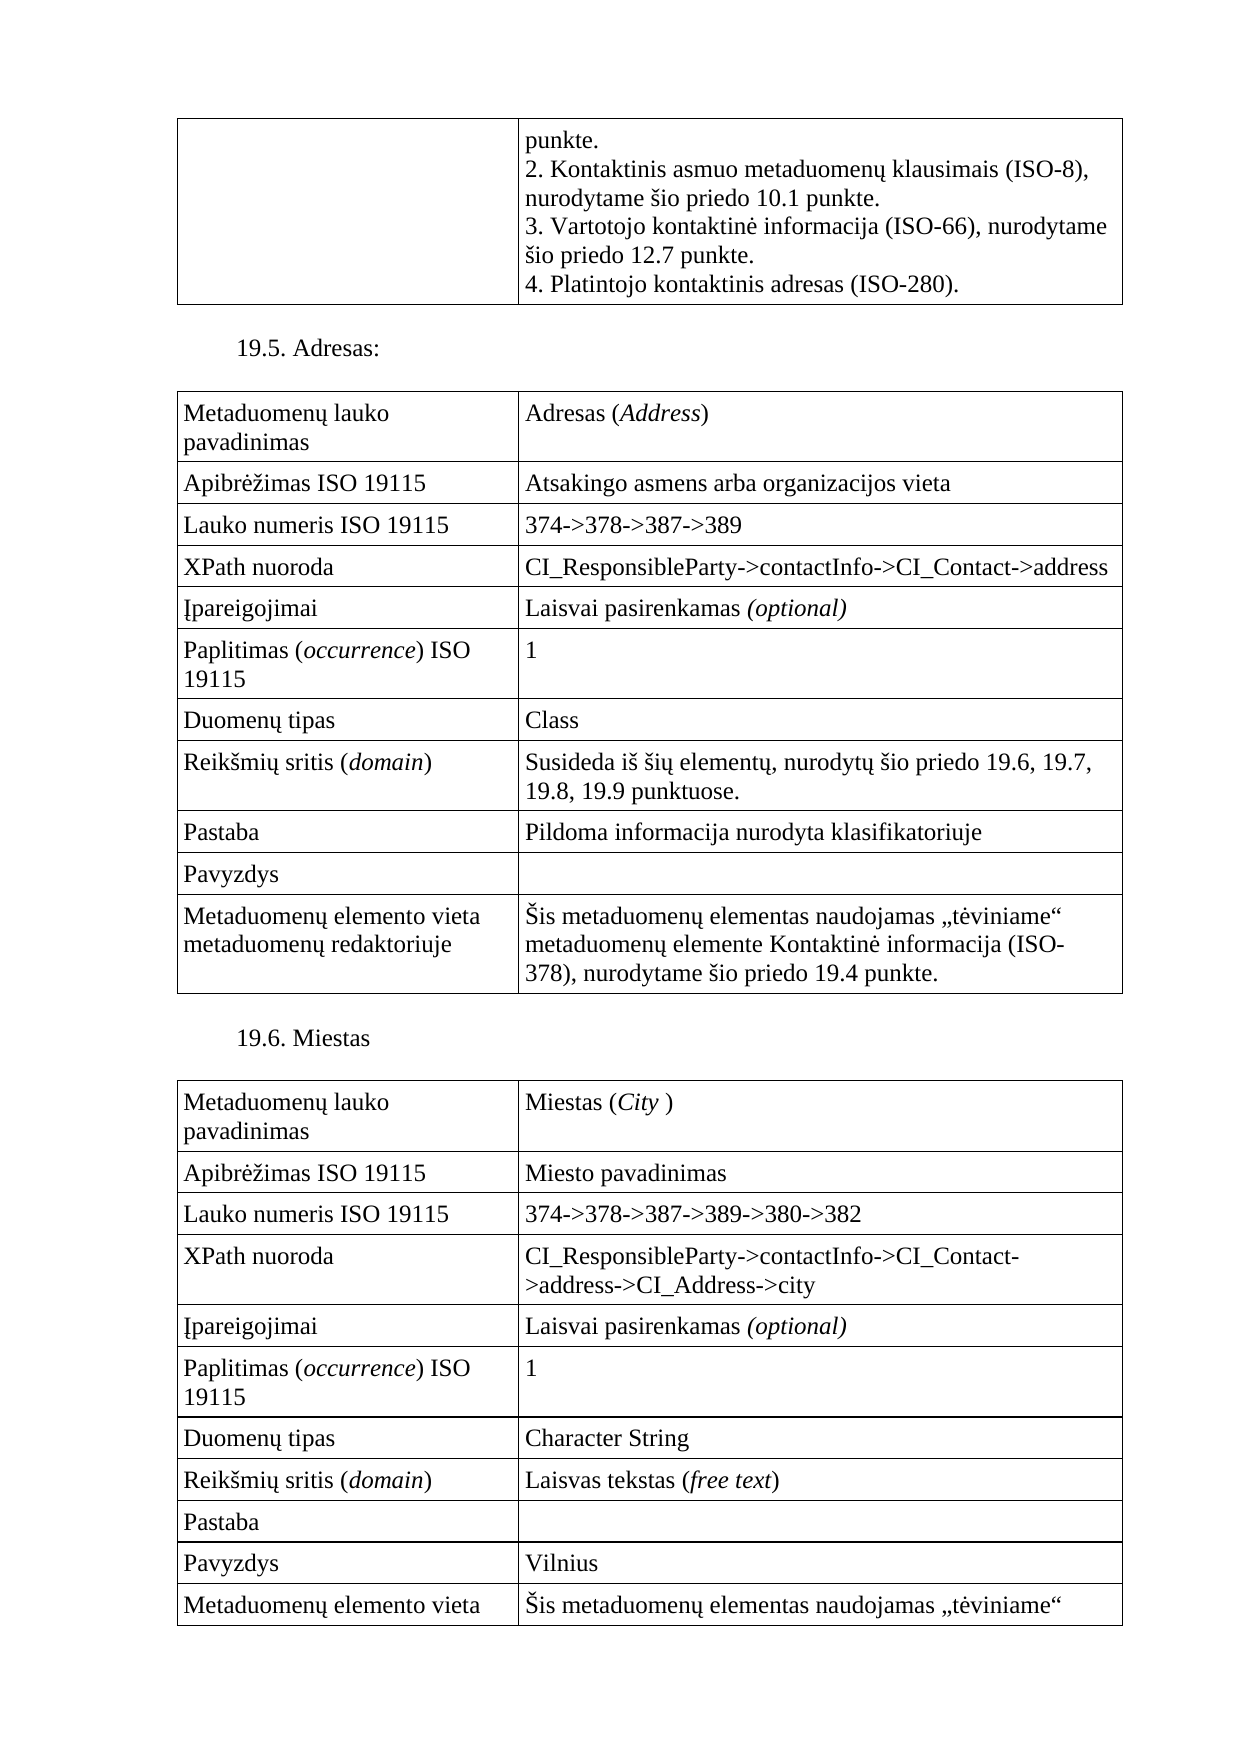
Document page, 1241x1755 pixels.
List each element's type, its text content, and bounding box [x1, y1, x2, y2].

table_cell Class [519, 699, 1122, 740]
table_header Metaduomenų lauko pavadinimas [178, 1081, 518, 1151]
table_cell Pavyzdys [178, 853, 518, 894]
table_cell Apibrėžimas ISO 19115 [178, 1152, 518, 1192]
table_cell Paplitimas (occurrence) ISO 19115 [178, 629, 518, 698]
table_cell [519, 1501, 1122, 1541]
table_cell Įpareigojimai [178, 587, 518, 628]
table_cell [178, 119, 518, 303]
table_cell Miesto pavadinimas [519, 1152, 1122, 1192]
table_cell Laisvai pasirenkamas (optional) [519, 587, 1122, 628]
table_cell Metaduomenų elemento vieta metaduomenų redaktoriuje [178, 895, 518, 993]
table_cell Šis metaduomenų elementas naudojamas „tėviniame“ [519, 1584, 1122, 1625]
table_cell Lauko numeris ISO 19115 [178, 1193, 518, 1234]
table_cell Atsakingo asmens arba organizacijos vieta [519, 462, 1122, 503]
table_cell Reikšmių sritis (domain) [178, 1459, 518, 1500]
table_cell Pildoma informacija nurodyta klasifikatoriuje [519, 811, 1122, 852]
table_cell punkte. 2. Kontaktinis asmuo metaduomenų klausimais (ISO-8), nurodytame šio priedo 10.1 punkte. 3. Vartotojo kontaktinė informacija (ISO-66), nurodytame šio priedo 12.7 punkte. 4. Platintojo kontaktinis adresas (ISO-280). [519, 119, 1122, 303]
table_cell Pastaba [178, 811, 518, 852]
text 19.5. Adresas: [177, 333, 1122, 362]
table_cell Susideda iš šių elementų, nurodytų šio priedo 19.6, 19.7, 19.8, 19.9 punktuose. [519, 741, 1122, 810]
table_header Miestas (City ) [519, 1081, 1122, 1151]
table_cell CI_ResponsibleParty->contactInfo->CI_Contact->address [519, 546, 1122, 586]
table_cell 374->378->387->389->380->382 [519, 1193, 1122, 1234]
table_cell Įpareigojimai [178, 1305, 518, 1346]
table_header Metaduomenų lauko pavadinimas [178, 392, 518, 461]
table_cell XPath nuoroda [178, 1235, 518, 1304]
table_cell Apibrėžimas ISO 19115 [178, 462, 518, 503]
table_cell Vilnius [519, 1543, 1122, 1583]
table_cell Duomenų tipas [178, 699, 518, 740]
text 19.6. Miestas [177, 1023, 1122, 1051]
table_cell Pastaba [178, 1501, 518, 1541]
table_cell Laisvas tekstas (free text) [519, 1459, 1122, 1500]
table_cell 1 [519, 629, 1122, 698]
table_cell XPath nuoroda [178, 546, 518, 586]
table_cell 374->378->387->389 [519, 504, 1122, 544]
table_cell Duomenų tipas [178, 1418, 518, 1458]
table_cell Pavyzdys [178, 1543, 518, 1583]
table_cell [519, 853, 1122, 894]
table_cell 1 [519, 1347, 1122, 1416]
table_cell Lauko numeris ISO 19115 [178, 504, 518, 544]
table_cell Reikšmių sritis (domain) [178, 741, 518, 810]
table_cell Paplitimas (occurrence) ISO 19115 [178, 1347, 518, 1416]
table_cell CI_ResponsibleParty->contactInfo->CI_Contact->address->CI_Address->city [519, 1235, 1122, 1304]
table_cell Šis metaduomenų elementas naudojamas „tėviniame“ metaduomenų elemente Kontaktinė informacija (ISO-378), nurodytame šio priedo 19.4 punkte. [519, 895, 1122, 993]
table_cell Metaduomenų elemento vieta [178, 1584, 518, 1625]
table_cell Laisvai pasirenkamas (optional) [519, 1305, 1122, 1346]
table_header Adresas (Address) [519, 392, 1122, 461]
table_cell Character String [519, 1418, 1122, 1458]
